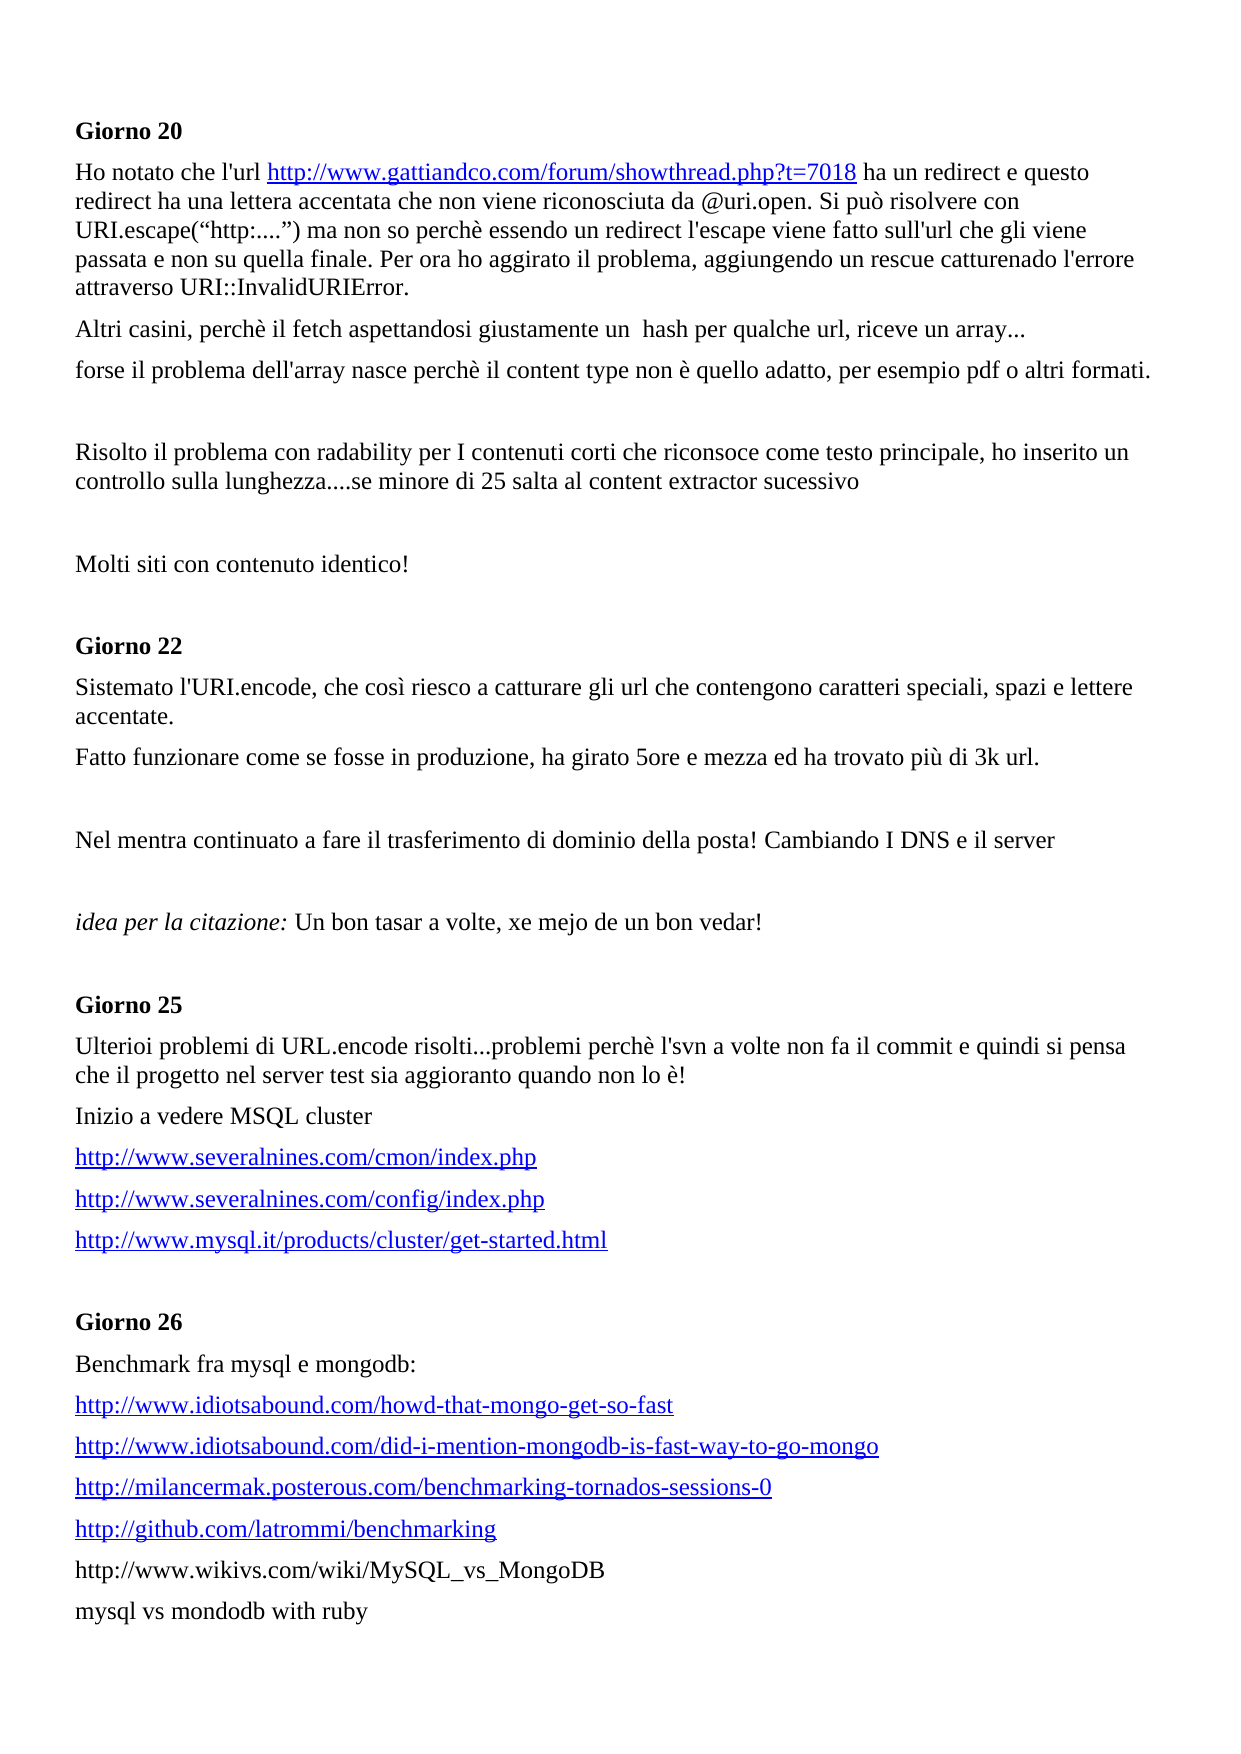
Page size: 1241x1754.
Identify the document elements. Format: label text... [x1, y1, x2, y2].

text Ulterioi problemi di URL.encode risolti...problemi perchè l'svn a volte non fa il commit e quindi si pensa che il progetto nel server test sia aggioranto quando non lo è! [75, 1031, 1162, 1089]
text Fatto funzionare come se fosse in produzione, ha girato 5ore e mezza ed ha trovato più di 3k url. [75, 742, 1162, 771]
text Giorno 20 [75, 116, 1162, 145]
text http://milancermak.posterous.com/benchmarking-tornados-sessions-0 [75, 1472, 1162, 1501]
text Molti siti con contenuto identico! [75, 549, 1162, 577]
text http://www.idiotsabound.com/did-i-mention-mongodb-is-fast-way-to-go-mongo [75, 1431, 1162, 1460]
text forse il problema dell'array nasce perchè il content type non è quello adatto, per esempio pdf o altri formati. [75, 355, 1162, 384]
text Sistemato l'URI.encode, che così riesco a catturare gli url che contengono caratteri speciali, spazi e lettere accentate. [75, 672, 1162, 730]
text Ho notato che l'url http://www.gattiandco.com/forum/showthread.php?t=7018 ha un redirect e questo redirect ha una lettera accentata che non viene riconosciuta da @uri.open. Si può risolvere con URI.escape(“http:....”) ma non so perchè essendo un redirect l'escape viene fatto sull'url che gli viene passata e non su quella finale. Per ora ho aggirato il problema, aggiungendo un rescue catturenado l'errore attraverso URI::InvalidURIError. [75, 157, 1162, 301]
text http://www.mysql.it/products/cluster/get-started.html [75, 1225, 1162, 1254]
text mysql vs mondodb with ruby [75, 1596, 1162, 1625]
text Benchmark fra mysql e mongodb: [75, 1349, 1162, 1377]
text http://www.wikivs.com/wiki/MySQL_vs_MongoDB [75, 1555, 1162, 1584]
text http://github.com/latrommi/benchmarking [75, 1514, 1162, 1542]
text http://www.severalnines.com/cmon/index.php [75, 1142, 1162, 1171]
text Giorno 22 [75, 631, 1162, 660]
text Altri casini, perchè il fetch aspettandosi giustamente un hash per qualche url, riceve un array... [75, 314, 1162, 342]
text Giorno 26 [75, 1307, 1162, 1336]
text http://www.severalnines.com/config/index.php [75, 1184, 1162, 1212]
text Nel mentra continuato a fare il trasferimento di dominio della posta! Cambiando I DNS e il server [75, 825, 1162, 854]
text idea per la citazione: Un bon tasar a volte, xe mejo de un bon vedar! [75, 907, 1162, 936]
text http://www.idiotsabound.com/howd-that-mongo-get-so-fast [75, 1390, 1162, 1419]
text Giorno 25 [75, 990, 1162, 1019]
text Inizio a vedere MSQL cluster [75, 1101, 1162, 1130]
text Risolto il problema con radability per I contenuti corti che riconsoce come testo principale, ho inserito un controllo sulla lunghezza....se minore di 25 salta al content extractor sucessivo [75, 437, 1162, 495]
